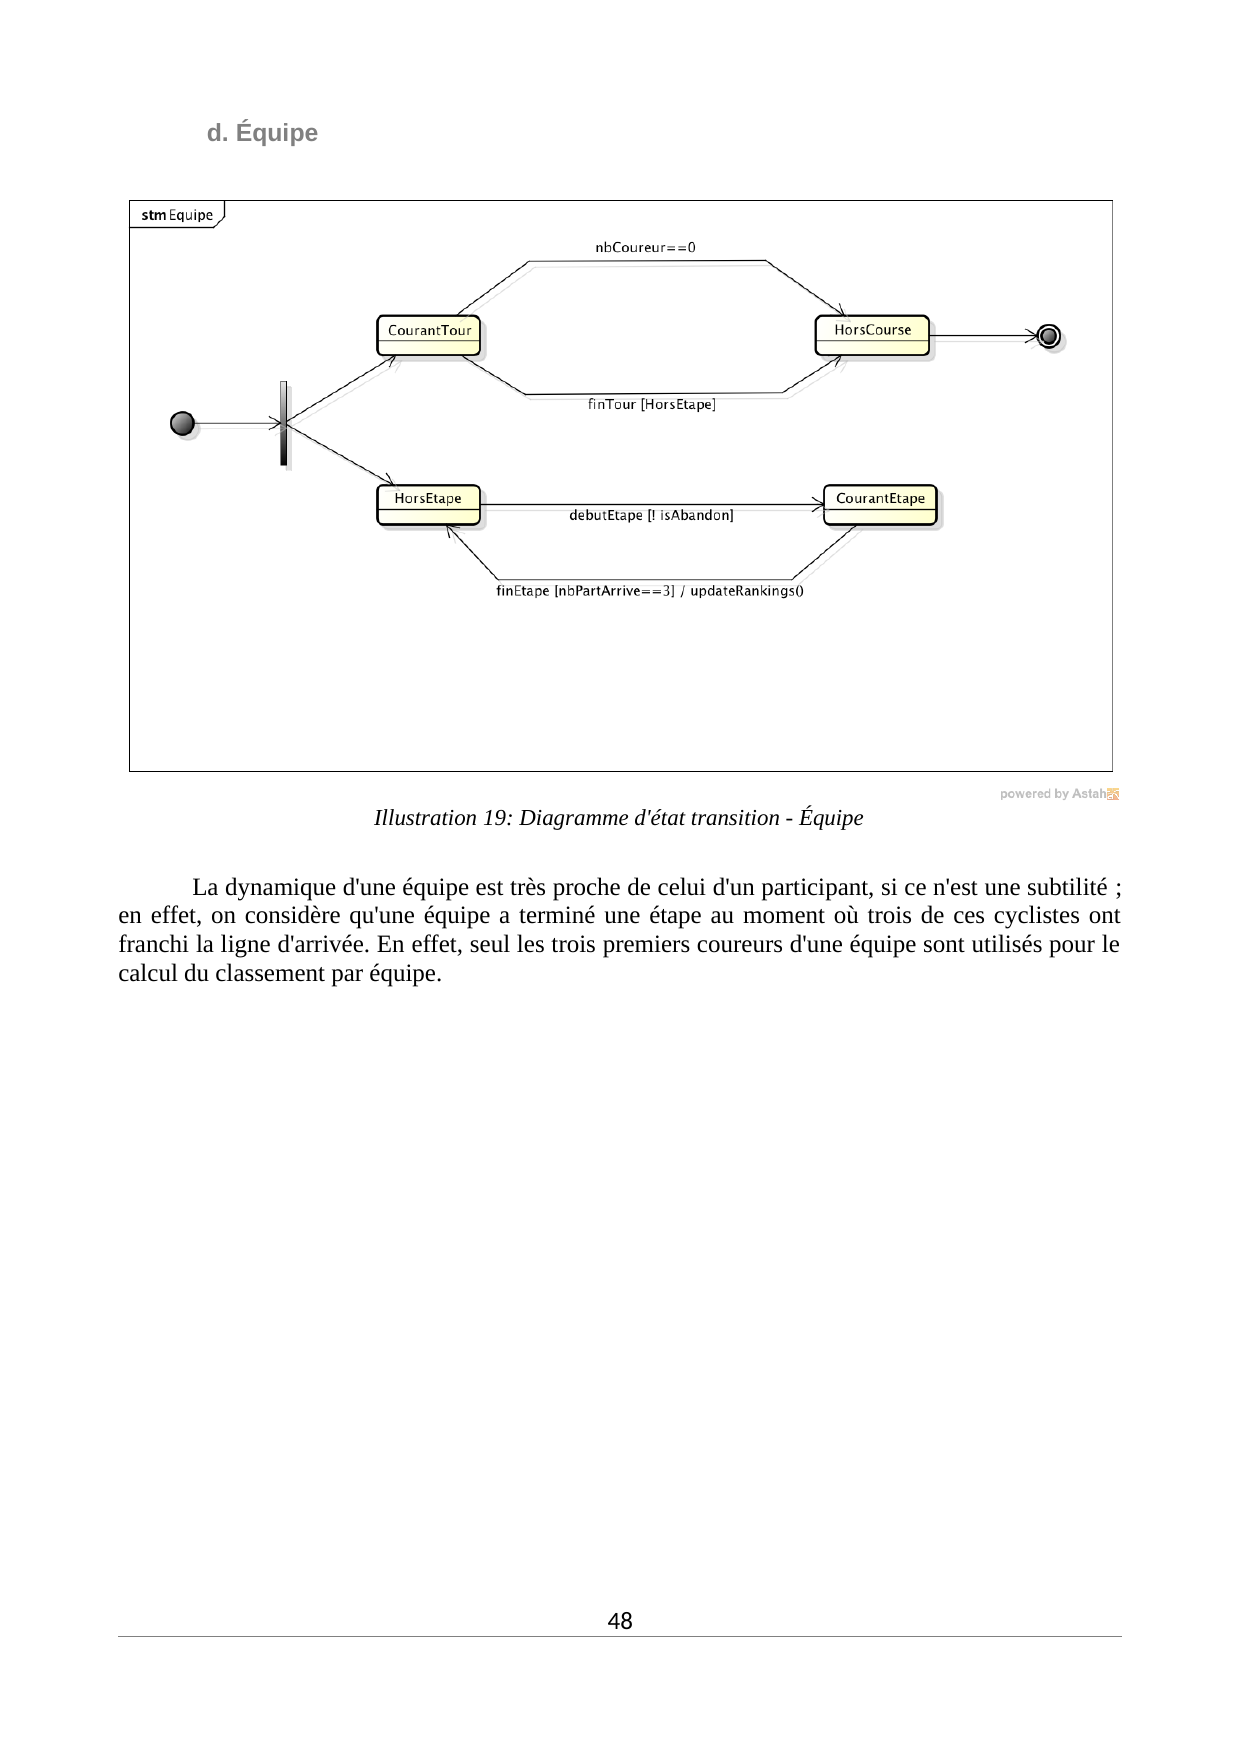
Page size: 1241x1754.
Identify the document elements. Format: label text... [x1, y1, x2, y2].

subtitle Équipe [207, 118, 1122, 147]
text La dynamique d'une équipe est très proche de celui d'un participant, si ce n'est une subtilité ; en effet, on considère qu'une équipe a terminé une étape au moment où trois de ces cyclistes ont franchi la ligne d'arrivée. En effet, seul les trois premiers coureurs d'une équipe sont utilisés pour le calcul du classement par équipe. [118, 872, 1122, 987]
text Illustration 19: Diagramme d'état transition - Équipe [118, 804, 1122, 830]
picture [118, 189, 1123, 804]
